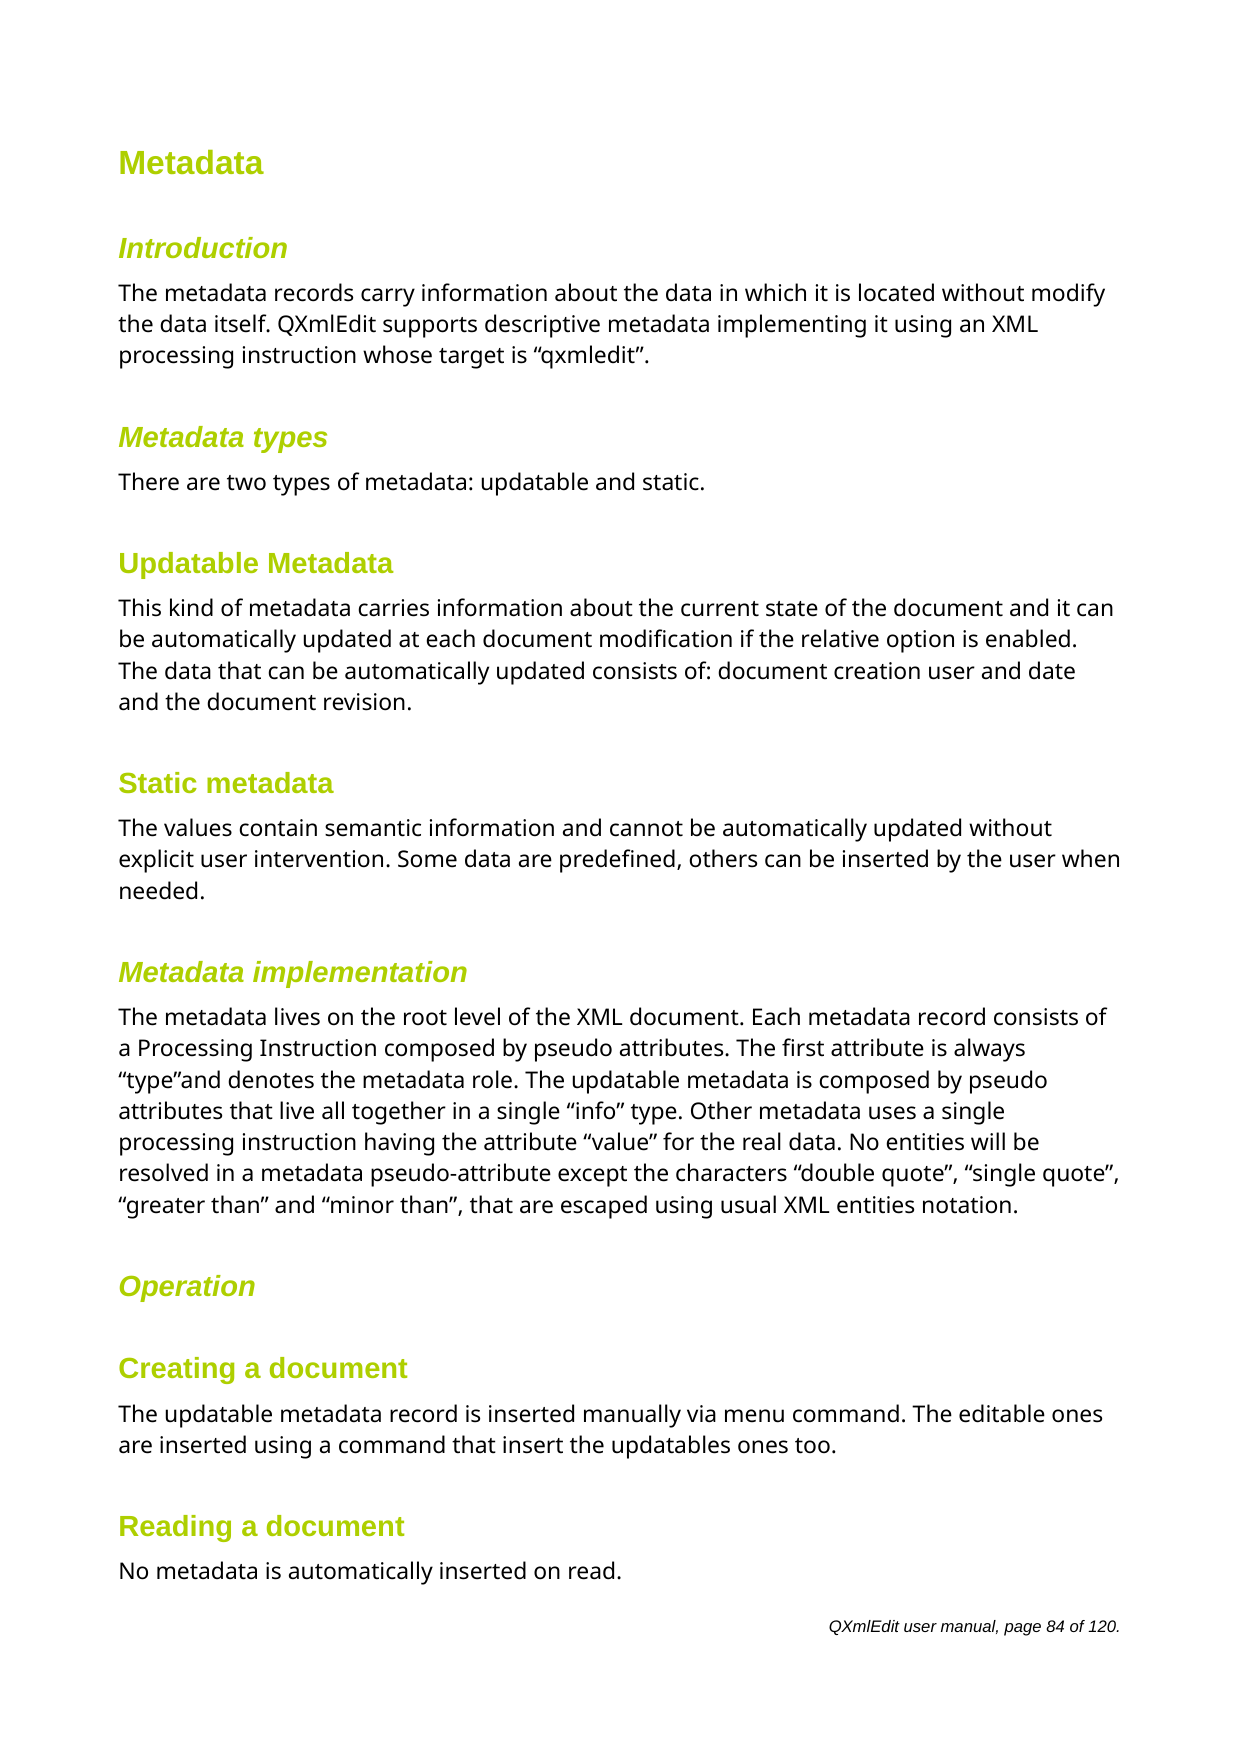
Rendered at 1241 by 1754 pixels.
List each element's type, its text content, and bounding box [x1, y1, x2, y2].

text No metadata is automatically inserted on read. [118, 1555, 1122, 1586]
subtitle Metadata implementation [118, 955, 1122, 989]
text The metadata lives on the root level of the XML document. Each metadata record consists of a Processing Instruction composed by pseudo attributes. The first attribute is always “type”and denotes the metadata role. The updatable metadata is composed by pseudo attributes that live all together in a single “info” type. Other metadata uses a single processing instruction having the attribute “value” for the real data. No entities will be resolved in a metadata pseudo-attribute except the characters “double quote”, “single quote”, “greater than” and “minor than”, that are escaped using usual XML entities notation. [118, 1001, 1122, 1220]
text There are two types of metadata: updatable and static. [118, 466, 1122, 497]
subtitle Static metadata [118, 766, 1122, 800]
text The metadata records carry information about the data in which it is located without modify the data itself. QXmlEdit supports descriptive metadata implementing it using an XML processing instruction whose target is “qxmledit”. [118, 277, 1122, 371]
subtitle Operation [118, 1269, 1122, 1302]
subtitle Updatable Metadata [118, 546, 1122, 580]
subtitle Introduction [118, 231, 1122, 264]
subtitle Reading a document [118, 1509, 1122, 1543]
subtitle Metadata [118, 143, 1122, 182]
text This kind of metadata carries information about the current state of the document and it can be automatically updated at each document modification if the relative option is enabled. The data that can be automatically updated consists of: document creation user and date and the document revision. [118, 592, 1122, 717]
subtitle Metadata types [118, 420, 1122, 453]
text The updatable metadata record is inserted manually via menu command. The editable ones are inserted using a command that insert the updatables ones too. [118, 1397, 1122, 1460]
subtitle Creating a document [118, 1352, 1122, 1385]
text The values contain semantic information and cannot be automatically updated without explicit user intervention. Some data are predefined, others can be inserted by the user when needed. [118, 812, 1122, 906]
